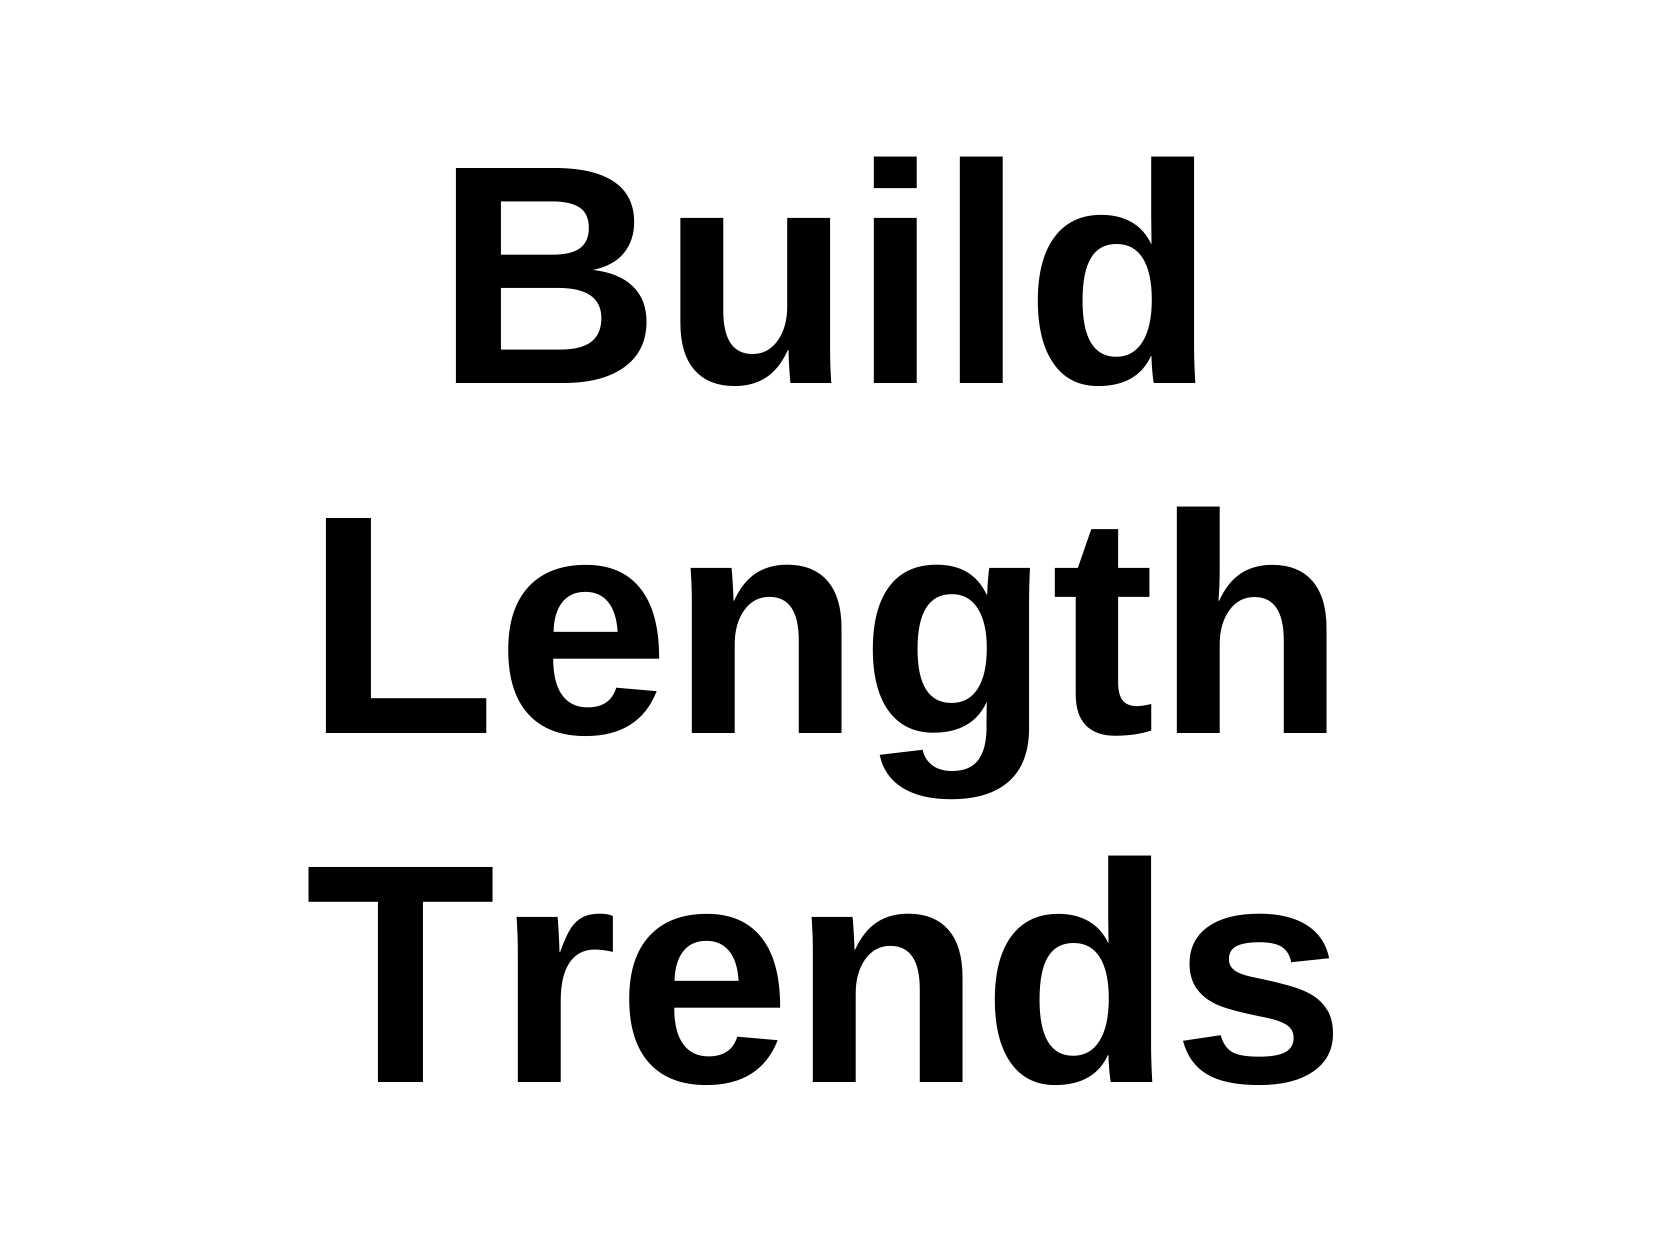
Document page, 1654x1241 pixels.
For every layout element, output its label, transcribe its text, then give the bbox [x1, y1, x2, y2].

title Build Length Trends [82, 49, 1571, 1201]
